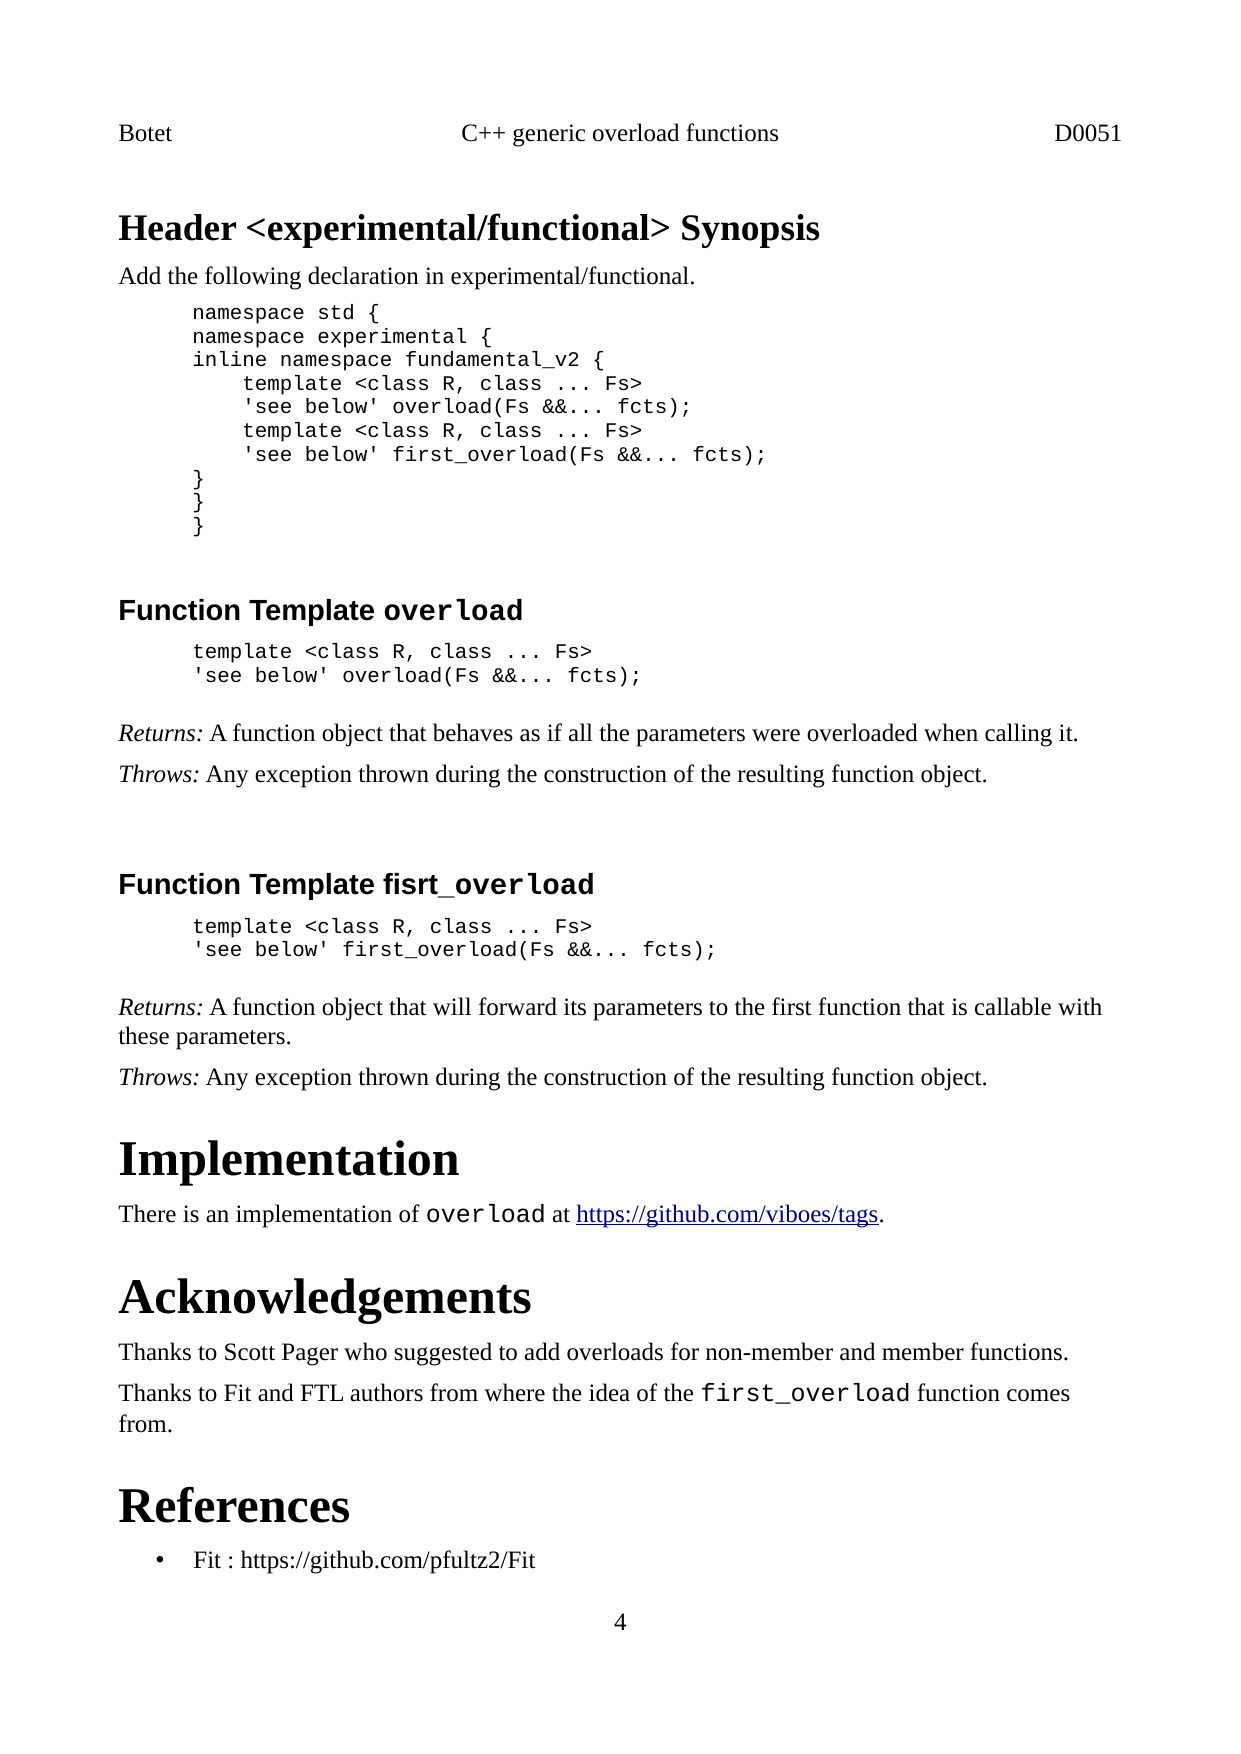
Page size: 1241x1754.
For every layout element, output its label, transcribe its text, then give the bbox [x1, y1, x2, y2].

text Returns: A function object that behaves as if all the parameters were overloaded when calling it. [118, 718, 1122, 747]
text 'see below' overload(Fs &&... fcts); [192, 397, 1122, 420]
text template <class R, class ... Fs> [192, 420, 1122, 444]
subtitle References [118, 1475, 1122, 1533]
text 'see below' first_overload(Fs &&... fcts); [192, 444, 1122, 467]
subtitle Header <experimental/functional> Synopsis [118, 205, 1122, 248]
text 'see below' overload(Fs &&... fcts); [192, 665, 1122, 689]
text Throws: Any exception thrown during the construction of the resulting function object. [118, 759, 1122, 788]
list Fit : https://github.com/pfultz2/Fit [156, 1545, 1122, 1574]
subtitle Acknowledgements [118, 1267, 1122, 1324]
text Thanks to Scott Pager who suggested to add overloads for non-member and member functions. [118, 1337, 1122, 1366]
subtitle Implementation [118, 1129, 1122, 1186]
text Returns: A function object that will forward its parameters to the first function that is callable with these parameters. [118, 992, 1122, 1050]
text } [192, 491, 1122, 515]
subtitle Function Template fisrt_overload [118, 867, 1122, 903]
text 'see below' first_overload(Fs &&... fcts); [192, 939, 1122, 963]
subtitle Function Template overload [118, 593, 1122, 629]
text template <class R, class ... Fs> [192, 642, 1122, 665]
text Throws: Any exception thrown during the construction of the resulting function object. [118, 1062, 1122, 1091]
text Thanks to Fit and FTL authors from where the idea of the first_overload function comes from. [118, 1378, 1122, 1438]
text namespace experimental { [192, 326, 1122, 349]
text } [192, 515, 1122, 538]
text } [192, 467, 1122, 491]
text template <class R, class ... Fs> [192, 916, 1122, 939]
text namespace std { [192, 302, 1122, 326]
text inline namespace fundamental_v2 { [192, 349, 1122, 373]
text Add the following declaration in experimental/functional. [118, 261, 1122, 289]
text template <class R, class ... Fs> [192, 373, 1122, 397]
text There is an implementation of overload at https://github.com/viboes/tags. [118, 1199, 1122, 1229]
